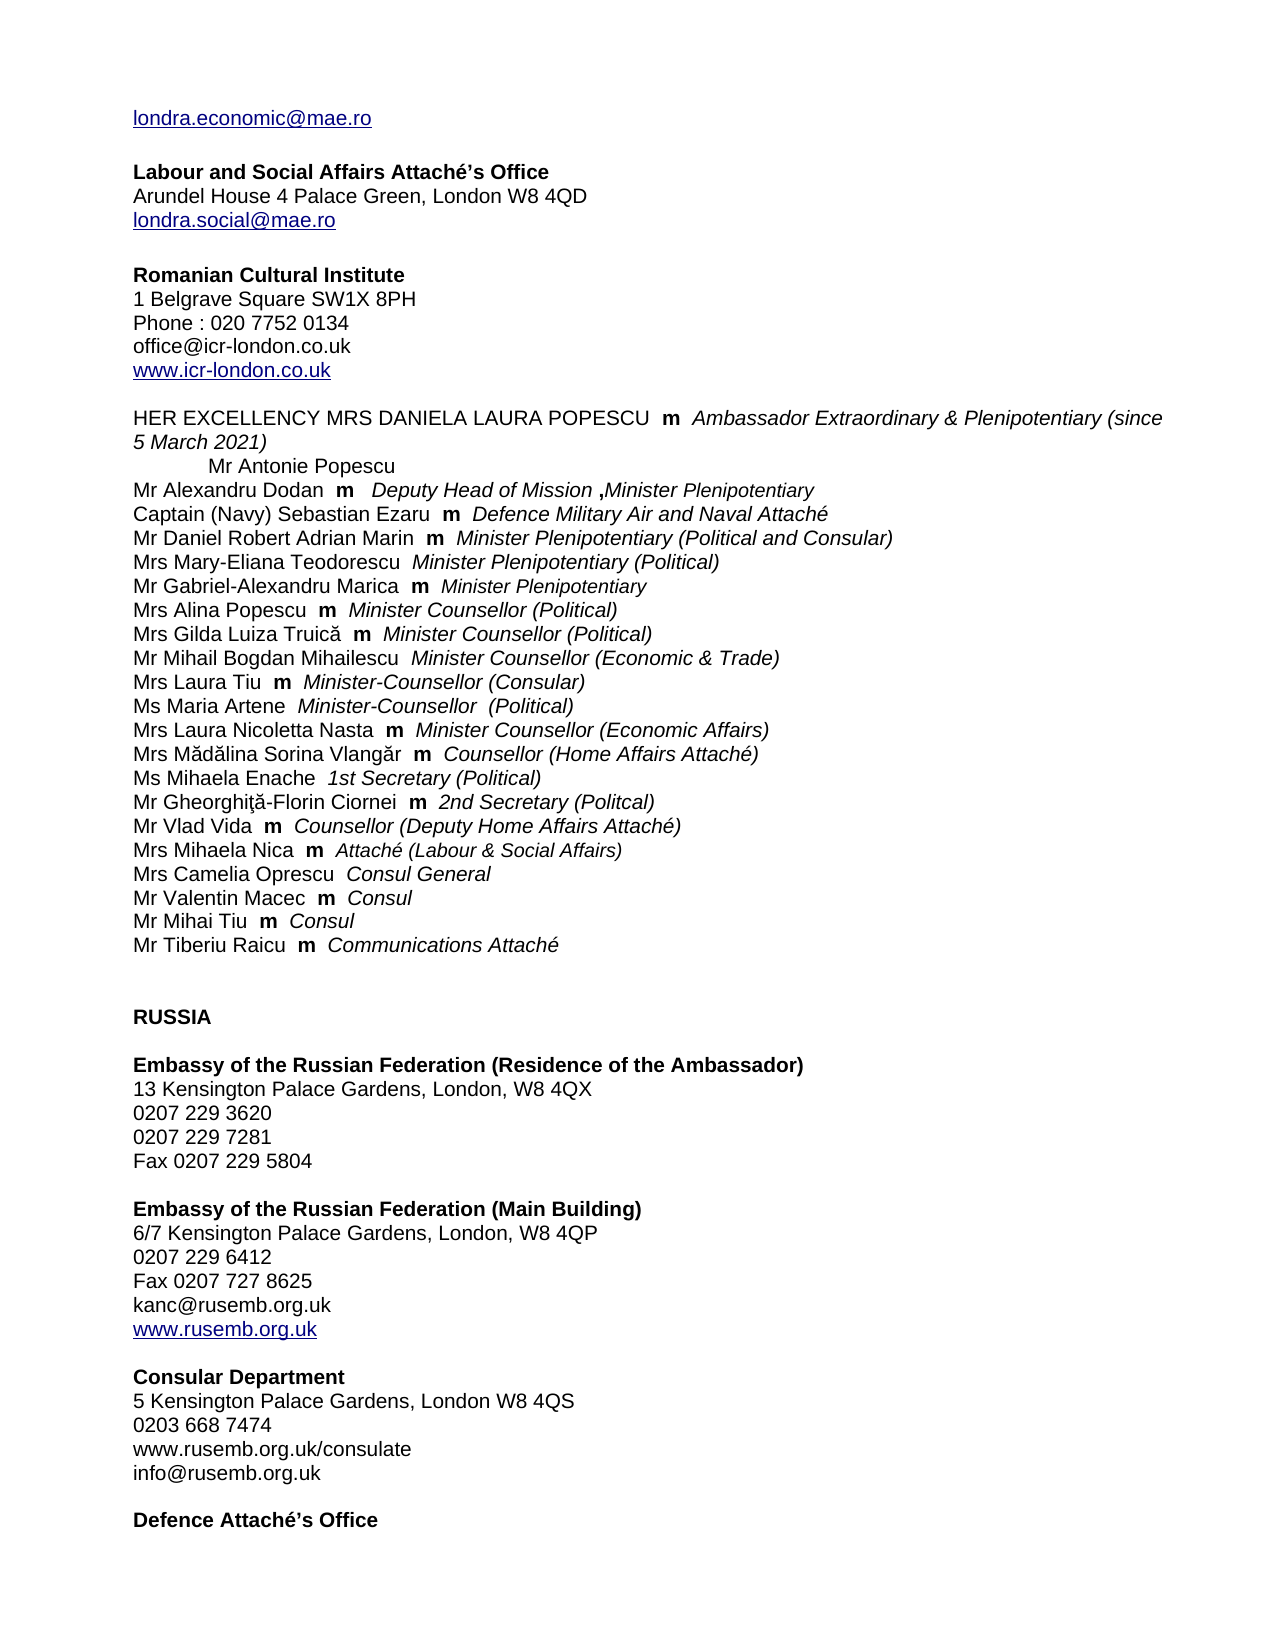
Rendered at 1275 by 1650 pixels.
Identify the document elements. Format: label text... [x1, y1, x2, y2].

text www.icr-london.co.uk [133, 358, 1181, 382]
text Labour and Social Affairs Attaché’s Office [133, 160, 1181, 184]
text 0203 668 7474 [133, 1412, 1181, 1436]
text 0207 229 6412 [133, 1245, 1181, 1269]
text Mrs Camelia Oprescu Consul General [133, 861, 1181, 885]
text Mr Mihail Bogdan Mihailescu Minister Counsellor (Economic & Trade) [133, 646, 1181, 670]
text Fax 0207 727 8625 [133, 1269, 1181, 1293]
text Mrs Laura Nicoletta Nasta m Minister Counsellor (Economic Affairs) [133, 718, 1181, 742]
text Arundel House 4 Palace Green, London W8 4QD [133, 184, 1181, 208]
text Mrs Alina Popescu m Minister Counsellor (Political) [133, 598, 1181, 622]
text Captain (Navy) Sebastian Ezaru m Defence Military Air and Naval Attaché [133, 502, 1181, 526]
text 0207 229 3620 [133, 1101, 1181, 1125]
text Ms Maria Artene Minister-Counsellor (Political) [133, 694, 1181, 718]
text londra.economic@mae.ro [133, 106, 1181, 129]
text Mr Valentin Macec m Consul [133, 885, 1181, 909]
text Mr Gabriel-Alexandru Marica m Minister Plenipotentiary [133, 574, 1181, 598]
text Defence Attaché’s Office [133, 1508, 1181, 1532]
text Fax 0207 229 5804 [133, 1149, 1181, 1173]
text Embassy of the Russian Federation (Residence of the Ambassador) [133, 1053, 1181, 1077]
text HER EXCELLENCY MRS DANIELA LAURA POPESCU m Ambassador Extraordinary & Plenipotentiary (since 5 March 2021) [133, 406, 1181, 454]
text londra.social@mae.ro [133, 208, 1181, 232]
text Mr Antonie Popescu [133, 454, 1181, 478]
text Mrs Mădălina Sorina Vlangăr m Counsellor (Home Affairs Attaché) [133, 742, 1181, 766]
text info@rusemb.org.uk [133, 1460, 1181, 1484]
text Ms Mihaela Enache 1st Secretary (Political) [133, 766, 1181, 789]
text 13 Kensington Palace Gardens, London, W8 4QX [133, 1077, 1181, 1101]
text office@icr-london.co.uk [133, 334, 1181, 358]
text Consular Department [133, 1364, 1181, 1388]
text Romanian Cultural Institute [133, 262, 1181, 286]
text www.rusemb.org.uk/consulate [133, 1436, 1181, 1460]
text Embassy of the Russian Federation (Main Building) [133, 1197, 1181, 1221]
text Mrs Mary-Eliana Teodorescu Minister Plenipotentiary (Political) [133, 550, 1181, 574]
text Mr Alexandru Dodan m Deputy Head of Mission ,Minister Plenipotentiary [133, 478, 1181, 502]
text Mrs Gilda Luiza Truică m Minister Counsellor (Political) [133, 622, 1181, 646]
text RUSSIA [133, 1005, 1181, 1029]
text Mrs Laura Tiu m Minister-Counsellor (Consular) [133, 670, 1181, 694]
text Mr Vlad Vida m Counsellor (Deputy Home Affairs Attaché) [133, 813, 1181, 837]
text Mr Daniel Robert Adrian Marin m Minister Plenipotentiary (Political and Consular) [133, 526, 1181, 550]
text Mrs Mihaela Nica m Attaché (Labour & Social Affairs) [133, 837, 1181, 861]
text kanc@rusemb.org.uk [133, 1293, 1181, 1317]
text 6/7 Kensington Palace Gardens, London, W8 4QP [133, 1221, 1181, 1245]
text www.rusemb.org.uk [133, 1317, 1181, 1341]
text Phone : 020 7752 0134 [133, 310, 1181, 334]
text Mr Mihai Tiu m Consul [133, 909, 1181, 933]
text 0207 229 7281 [133, 1125, 1181, 1149]
text Mr Gheorghiţă-Florin Ciornei m 2nd Secretary (Politcal) [133, 789, 1181, 813]
text 5 Kensington Palace Gardens, London W8 4QS [133, 1388, 1181, 1412]
text Mr Tiberiu Raicu m Communications Attaché [133, 933, 1181, 957]
text 1 Belgrave Square SW1X 8PH [133, 286, 1181, 310]
